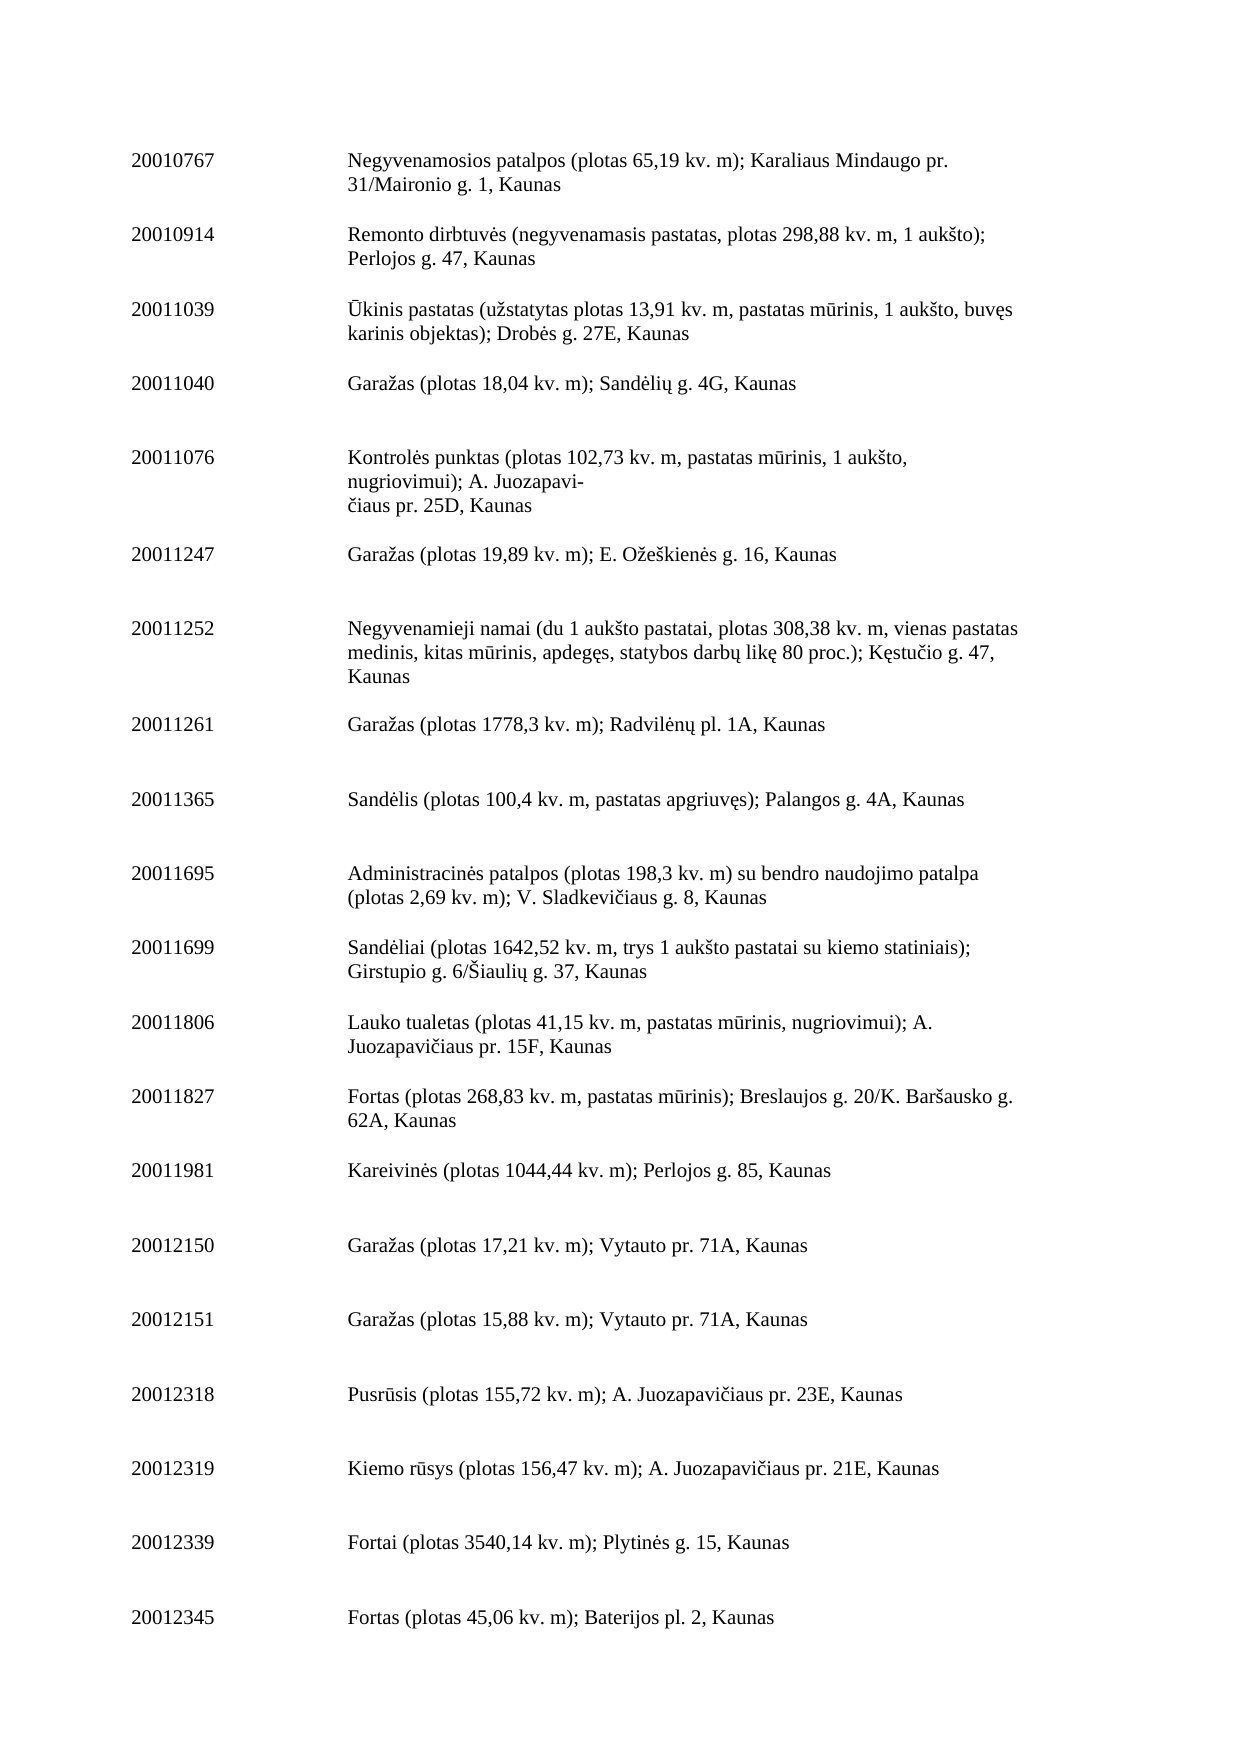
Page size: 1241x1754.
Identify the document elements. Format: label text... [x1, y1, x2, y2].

table_cell [1037, 1010, 1077, 1060]
table_cell [1148, 222, 1155, 272]
table_cell [1081, 1010, 1148, 1060]
table_cell [1081, 786, 1148, 837]
table_cell [1155, 371, 1163, 421]
table_cell 20012319 [115, 1456, 336, 1506]
table_cell [101, 986, 114, 1009]
table_cell [101, 1605, 114, 1655]
table_cell 20011252 [115, 616, 336, 688]
table_cell 20012339 [115, 1530, 336, 1581]
table_cell [1037, 1307, 1077, 1357]
table_cell [1193, 1605, 1211, 1655]
table_cell Kiemo rūsys (plotas 156,47 kv. m); A. Juozapavičiaus pr. 21E, Kaunas [336, 1456, 1037, 1506]
table_cell [101, 1209, 114, 1233]
table_cell [1155, 1581, 1163, 1604]
table_cell 20011039 [115, 296, 336, 347]
table_cell [101, 518, 114, 541]
table_cell [1193, 445, 1211, 517]
table_cell Sandėliai (plotas 1642,52 kv. m, trys 1 aukšto pastatai su kiemo statiniais); Girstupio g. 6/Šiaulių g. 37, Kaunas [336, 935, 1037, 986]
table_cell [115, 1581, 1155, 1604]
table_cell [101, 1010, 114, 1060]
table_cell [1148, 148, 1155, 198]
table_cell [1193, 222, 1211, 272]
table_cell [1037, 541, 1077, 592]
table_cell [1148, 1381, 1155, 1432]
table_cell [1170, 712, 1192, 762]
table_cell [1163, 935, 1170, 986]
table_cell Remonto dirbtuvės (negyvenamasis pastatas, plotas 298,88 kv. m, 1 aukšto); Perlojos g. 47, Kaunas [336, 222, 1037, 272]
table_cell 20011365 [115, 786, 336, 837]
table_cell [1148, 1010, 1155, 1060]
table_cell Kareivinės (plotas 1044,44 kv. m); Perlojos g. 85, Kaunas [336, 1158, 1037, 1209]
table_cell [1037, 222, 1077, 272]
table_cell [1081, 712, 1148, 762]
table_cell [115, 518, 1155, 541]
table_cell [1148, 1307, 1155, 1357]
table_cell [1170, 1530, 1192, 1581]
table_cell [1037, 712, 1077, 762]
table_cell [1077, 1084, 1081, 1134]
table_cell [1193, 1060, 1211, 1084]
table_cell [1170, 1655, 1192, 1679]
table_cell [1155, 1158, 1163, 1209]
table_cell [1037, 1158, 1077, 1209]
table_cell [1163, 1158, 1170, 1209]
table_cell [1155, 421, 1163, 445]
table_cell [1077, 222, 1081, 272]
table_cell [1170, 1283, 1192, 1307]
table_cell [1081, 1158, 1148, 1209]
table_cell [1193, 1381, 1211, 1432]
table_cell [1163, 541, 1170, 592]
table_cell 20011981 [115, 1158, 336, 1209]
table_cell [101, 712, 114, 762]
table_cell [115, 198, 1155, 222]
table_cell [1077, 935, 1081, 986]
table_cell [1163, 1134, 1170, 1158]
table_cell [1193, 763, 1211, 786]
table_cell [101, 1655, 114, 1679]
table_cell [101, 1530, 114, 1581]
table_cell [1148, 1605, 1155, 1655]
table_cell [1163, 763, 1170, 786]
table_cell [1163, 1209, 1170, 1233]
table_cell Garažas (plotas 1778,3 kv. m); Radvilėnų pl. 1A, Kaunas [336, 712, 1037, 762]
table_cell [1148, 1530, 1155, 1581]
table_cell [1193, 1283, 1211, 1307]
table_cell [1170, 1010, 1192, 1060]
table_cell Negyvenamieji namai (du 1 aukšto pastatai, plotas 308,38 kv. m, vienas pastatas medinis, kitas mūrinis, apdegęs, statybos darbų likę 80 proc.); Kęstučio g. 47, Kaunas [336, 616, 1037, 688]
table_cell [1077, 1010, 1081, 1060]
table_cell [1077, 786, 1081, 837]
table_cell [101, 911, 114, 935]
table_cell [1163, 592, 1170, 616]
table_cell [1163, 445, 1170, 517]
table_cell Garažas (plotas 17,21 kv. m); Vytauto pr. 71A, Kaunas [336, 1233, 1037, 1283]
table_cell [1163, 1010, 1170, 1060]
table_cell [1155, 986, 1163, 1009]
table_cell [1163, 1432, 1170, 1456]
table_cell [1170, 347, 1192, 371]
table_cell [1077, 296, 1081, 347]
table_cell [115, 1358, 1155, 1381]
table_cell [1193, 1506, 1211, 1530]
table_cell [1155, 1060, 1163, 1084]
table_cell 20011695 [115, 861, 336, 911]
table_cell [1155, 616, 1163, 688]
table_cell [1081, 616, 1148, 688]
table_cell [1163, 1060, 1170, 1084]
table_cell [1077, 1456, 1081, 1506]
table_cell Negyvenamosios patalpos (plotas 65,19 kv. m); Karaliaus Mindaugo pr. 31/Maironio g. 1, Kaunas [336, 148, 1037, 198]
table_cell [1148, 1456, 1155, 1506]
table_cell [1193, 1158, 1211, 1209]
table_cell [1163, 1381, 1170, 1432]
table_cell [115, 1060, 1155, 1084]
table_cell [1163, 1506, 1170, 1530]
table_cell [1081, 861, 1148, 911]
table_cell [1170, 1060, 1192, 1084]
table_cell 20012151 [115, 1307, 336, 1357]
table_cell Fortai (plotas 3540,14 kv. m); Plytinės g. 15, Kaunas [336, 1530, 1037, 1581]
table_cell [1148, 371, 1155, 421]
table_cell [115, 1134, 1155, 1158]
table_cell [1193, 371, 1211, 421]
table_cell [1170, 1358, 1192, 1381]
table_cell [1193, 296, 1211, 347]
table_cell [101, 861, 114, 911]
table_cell [1163, 1233, 1170, 1283]
table_cell [1163, 273, 1170, 296]
table_cell [1170, 1581, 1192, 1604]
table_cell [1155, 1233, 1163, 1283]
table_cell [1155, 296, 1163, 347]
table_cell [1170, 1506, 1192, 1530]
table_cell [115, 986, 1155, 1009]
table_cell [1170, 1134, 1192, 1158]
table_cell [101, 935, 114, 986]
table_cell [1081, 296, 1148, 347]
table_cell [1170, 986, 1192, 1009]
table_cell [1148, 786, 1155, 837]
table_cell 20012150 [115, 1233, 336, 1283]
table_cell [101, 1233, 114, 1283]
table_cell [101, 616, 114, 688]
table_cell [1155, 1010, 1163, 1060]
table_cell [101, 1307, 114, 1357]
table_cell [115, 1283, 1155, 1307]
table_cell [1081, 935, 1148, 986]
table_cell [1155, 1307, 1163, 1357]
table_cell [1193, 935, 1211, 986]
table_cell [1155, 861, 1163, 911]
table_cell [1155, 222, 1163, 272]
table_cell [1037, 445, 1077, 517]
table_cell [1163, 1605, 1170, 1655]
table_cell [1170, 198, 1192, 222]
table_cell [1148, 445, 1155, 517]
table_cell [115, 763, 1155, 786]
table_cell [1170, 421, 1192, 445]
table_cell [1081, 1084, 1148, 1134]
table_cell [1081, 1456, 1148, 1506]
table_cell [1037, 148, 1077, 198]
table_cell [1163, 347, 1170, 371]
table_cell [1155, 1134, 1163, 1158]
table_cell [1081, 1233, 1148, 1283]
table_cell [1170, 1381, 1192, 1432]
table_cell [1155, 148, 1163, 198]
table_cell [1037, 786, 1077, 837]
table_cell [1037, 1605, 1077, 1655]
table_cell [1037, 1456, 1077, 1506]
table_cell [115, 837, 1155, 861]
table_cell [1193, 1233, 1211, 1283]
table_cell [1155, 1655, 1163, 1679]
table_cell [1170, 1158, 1192, 1209]
table_cell [1163, 712, 1170, 762]
table_cell [1077, 148, 1081, 198]
table_cell [101, 1084, 114, 1134]
table_cell [1155, 347, 1163, 371]
table_cell 20010914 [115, 222, 336, 272]
table_cell [1193, 1655, 1211, 1679]
table_cell [1155, 763, 1163, 786]
table_cell [115, 1506, 1155, 1530]
table_cell [1081, 445, 1148, 517]
table_cell [115, 273, 1155, 296]
table_cell Pusrūsis (plotas 155,72 kv. m); A. Juozapavičiaus pr. 23E, Kaunas [336, 1381, 1037, 1432]
table_cell Sandėlis (plotas 100,4 kv. m, pastatas apgriuvęs); Palangos g. 4A, Kaunas [336, 786, 1037, 837]
table_cell [1170, 786, 1192, 837]
table_cell [1193, 518, 1211, 541]
table_cell [1170, 541, 1192, 592]
table_cell Garažas (plotas 18,04 kv. m); Sandėlių g. 4G, Kaunas [336, 371, 1037, 421]
table_cell [1077, 541, 1081, 592]
table_cell [1170, 445, 1192, 517]
table_cell Kontrolės punktas (plotas 102,73 kv. m, pastatas mūrinis, 1 aukšto, nugriovimui); A. Juozapavi- čiaus pr. 25D, Kaunas [336, 445, 1037, 517]
table_cell [1193, 688, 1211, 712]
table_cell [1193, 198, 1211, 222]
table_cell [1193, 1307, 1211, 1357]
table_cell [1081, 222, 1148, 272]
table_cell Fortas (plotas 268,83 kv. m, pastatas mūrinis); Breslaujos g. 20/K. Baršausko g. 62A, Kaunas [336, 1084, 1037, 1134]
table_cell [1193, 592, 1211, 616]
table_cell [1148, 296, 1155, 347]
table_cell [1193, 347, 1211, 371]
table_cell [1163, 1581, 1170, 1604]
table_cell 20011040 [115, 371, 336, 421]
table_cell 20010767 [115, 148, 336, 198]
table_cell [1170, 1233, 1192, 1283]
table_cell [1193, 1358, 1211, 1381]
table_cell [115, 592, 1155, 616]
table_cell [115, 1432, 1155, 1456]
table_cell [1193, 911, 1211, 935]
table_cell [1170, 1084, 1192, 1134]
table_cell [1163, 1084, 1170, 1134]
table_cell [1170, 518, 1192, 541]
table_cell [101, 1158, 114, 1209]
table_cell [1037, 1530, 1077, 1581]
table_cell 20011261 [115, 712, 336, 762]
table_cell [1163, 198, 1170, 222]
table_cell [1081, 1381, 1148, 1432]
table_cell [1170, 1456, 1192, 1506]
table_cell [101, 1456, 114, 1506]
table_cell [1170, 592, 1192, 616]
table_cell [1155, 1605, 1163, 1655]
table_cell [101, 198, 114, 222]
table_cell [101, 786, 114, 837]
table_cell [1170, 273, 1192, 296]
table_cell [101, 371, 114, 421]
table_cell [1155, 1530, 1163, 1581]
table_cell [1163, 911, 1170, 935]
table_cell Fortas (plotas 45,06 kv. m); Baterijos pl. 2, Kaunas [336, 1605, 1037, 1655]
table_cell [1148, 1158, 1155, 1209]
table_cell [101, 347, 114, 371]
table_cell [1163, 837, 1170, 861]
table_cell [1193, 273, 1211, 296]
table_cell [1155, 911, 1163, 935]
table_cell [1193, 1456, 1211, 1506]
table_cell [1155, 592, 1163, 616]
table_cell [1170, 935, 1192, 986]
table_cell [1193, 837, 1211, 861]
table_cell [1163, 1307, 1170, 1357]
table_cell [1148, 541, 1155, 592]
table_cell [101, 1581, 114, 1604]
table_cell [1155, 1209, 1163, 1233]
table_cell [1163, 1655, 1170, 1679]
table_cell [1037, 1381, 1077, 1432]
table_cell [1170, 616, 1192, 688]
table_cell [1193, 1010, 1211, 1060]
table_cell [1193, 541, 1211, 592]
table_cell Ūkinis pastatas (užstatytas plotas 13,91 kv. m, pastatas mūrinis, 1 aukšto, buvęs karinis objektas); Drobės g. 27E, Kaunas [336, 296, 1037, 347]
table_cell [101, 273, 114, 296]
table_cell [1193, 1581, 1211, 1604]
table_cell Garažas (plotas 15,88 kv. m); Vytauto pr. 71A, Kaunas [336, 1307, 1037, 1357]
table_cell [1037, 1084, 1077, 1134]
table_cell [1037, 296, 1077, 347]
table_cell [1077, 1158, 1081, 1209]
table_cell Lauko tualetas (plotas 41,15 kv. m, pastatas mūrinis, nugriovimui); A. Juozapavičiaus pr. 15F, Kaunas [336, 1010, 1037, 1060]
table_cell Administracinės patalpos (plotas 198,3 kv. m) su bendro naudojimo patalpa (plotas 2,69 kv. m); V. Sladkevičiaus g. 8, Kaunas [336, 861, 1037, 911]
table_cell [101, 1283, 114, 1307]
table_cell [1077, 1381, 1081, 1432]
table_cell [1077, 861, 1081, 911]
table_cell [101, 1506, 114, 1530]
table_cell [1077, 616, 1081, 688]
table_cell [1170, 1432, 1192, 1456]
table_cell [115, 688, 1155, 712]
table_cell [1193, 861, 1211, 911]
table_cell [1170, 861, 1192, 911]
table_cell [1155, 445, 1163, 517]
table_cell 20011247 [115, 541, 336, 592]
table_cell [1155, 541, 1163, 592]
table_cell [1163, 222, 1170, 272]
table_cell [1155, 935, 1163, 986]
table_cell [1155, 273, 1163, 296]
table_cell [115, 347, 1155, 371]
table_cell [1193, 148, 1211, 198]
table_cell [101, 445, 114, 517]
table_cell [1163, 688, 1170, 712]
table_cell [1193, 1432, 1211, 1456]
table_cell [1193, 786, 1211, 837]
table_cell [1163, 296, 1170, 347]
table_cell [1081, 1530, 1148, 1581]
table_cell [1077, 1605, 1081, 1655]
table_cell [1148, 1233, 1155, 1283]
table_cell [1037, 861, 1077, 911]
table_cell [1193, 986, 1211, 1009]
table_cell [1170, 148, 1192, 198]
table_cell [1081, 371, 1148, 421]
table_cell [1170, 837, 1192, 861]
table_cell [1193, 1084, 1211, 1134]
table_cell [1170, 371, 1192, 421]
table_cell [1148, 712, 1155, 762]
table_cell [1037, 371, 1077, 421]
table_cell [101, 296, 114, 347]
table_cell [1163, 1530, 1170, 1581]
table_cell [1170, 911, 1192, 935]
table_cell [1155, 1456, 1163, 1506]
table_cell [1163, 1358, 1170, 1381]
table_cell 20011076 [115, 445, 336, 517]
table_cell [1170, 222, 1192, 272]
table_cell [1163, 786, 1170, 837]
table_cell [1148, 861, 1155, 911]
table_cell [101, 1134, 114, 1158]
table_cell [101, 837, 114, 861]
table_cell [1155, 198, 1163, 222]
table_cell [101, 148, 114, 198]
table_cell [1037, 1233, 1077, 1283]
table_cell [101, 421, 114, 445]
table_cell [1163, 861, 1170, 911]
table_cell [101, 688, 114, 712]
table_cell [1077, 712, 1081, 762]
table_cell [1163, 616, 1170, 688]
table_cell [1077, 371, 1081, 421]
table_cell [1155, 1283, 1163, 1307]
table_cell [1170, 1605, 1192, 1655]
table_cell [101, 1381, 114, 1432]
table_cell 20011806 [115, 1010, 336, 1060]
table_cell [1193, 1530, 1211, 1581]
table_cell [1163, 148, 1170, 198]
table_cell [1037, 616, 1077, 688]
table_cell [1148, 1084, 1155, 1134]
table_cell 20012318 [115, 1381, 336, 1432]
table_cell [1170, 688, 1192, 712]
table_cell [1163, 518, 1170, 541]
table_cell [1170, 763, 1192, 786]
table_cell [1155, 1358, 1163, 1381]
table_cell [1077, 1233, 1081, 1283]
table_cell [1077, 1530, 1081, 1581]
table_cell [1155, 712, 1163, 762]
table_cell [1163, 421, 1170, 445]
table_cell [1163, 986, 1170, 1009]
table_cell [101, 763, 114, 786]
table_cell [1170, 296, 1192, 347]
table_cell [1155, 786, 1163, 837]
table_cell [1163, 371, 1170, 421]
table_cell [1155, 1084, 1163, 1134]
table_cell [1193, 1209, 1211, 1233]
table_cell [1193, 712, 1211, 762]
table_cell [1081, 541, 1148, 592]
table_cell [1170, 1209, 1192, 1233]
table_cell [1155, 1432, 1163, 1456]
table_cell [115, 1209, 1155, 1233]
table_cell [1077, 445, 1081, 517]
table_cell [115, 1655, 1155, 1679]
table_cell Garažas (plotas 19,89 kv. m); E. Ožeškienės g. 16, Kaunas [336, 541, 1037, 592]
table_cell [1037, 935, 1077, 986]
table_cell [1148, 616, 1155, 688]
table_cell [101, 541, 114, 592]
table_cell [101, 1358, 114, 1381]
table_cell [115, 421, 1155, 445]
table_cell [101, 1060, 114, 1084]
table_cell 20011699 [115, 935, 336, 986]
table_cell [1155, 837, 1163, 861]
table_cell [1077, 1307, 1081, 1357]
table_cell [101, 1432, 114, 1456]
table_cell [1155, 688, 1163, 712]
table_cell [1148, 935, 1155, 986]
table_cell [1163, 1283, 1170, 1307]
table_cell [1170, 1307, 1192, 1357]
table_cell [1193, 421, 1211, 445]
table_cell [1193, 616, 1211, 688]
table_cell [1155, 1381, 1163, 1432]
table_cell [1163, 1456, 1170, 1506]
table_cell 20011827 [115, 1084, 336, 1134]
table_cell [1155, 518, 1163, 541]
table_cell 20012345 [115, 1605, 336, 1655]
table_cell [1193, 1134, 1211, 1158]
table_cell [101, 222, 114, 272]
table_cell [1155, 1506, 1163, 1530]
table_cell [1081, 148, 1148, 198]
table_cell [101, 592, 114, 616]
table_cell [1081, 1307, 1148, 1357]
table_cell [115, 911, 1155, 935]
table_cell [1081, 1605, 1148, 1655]
